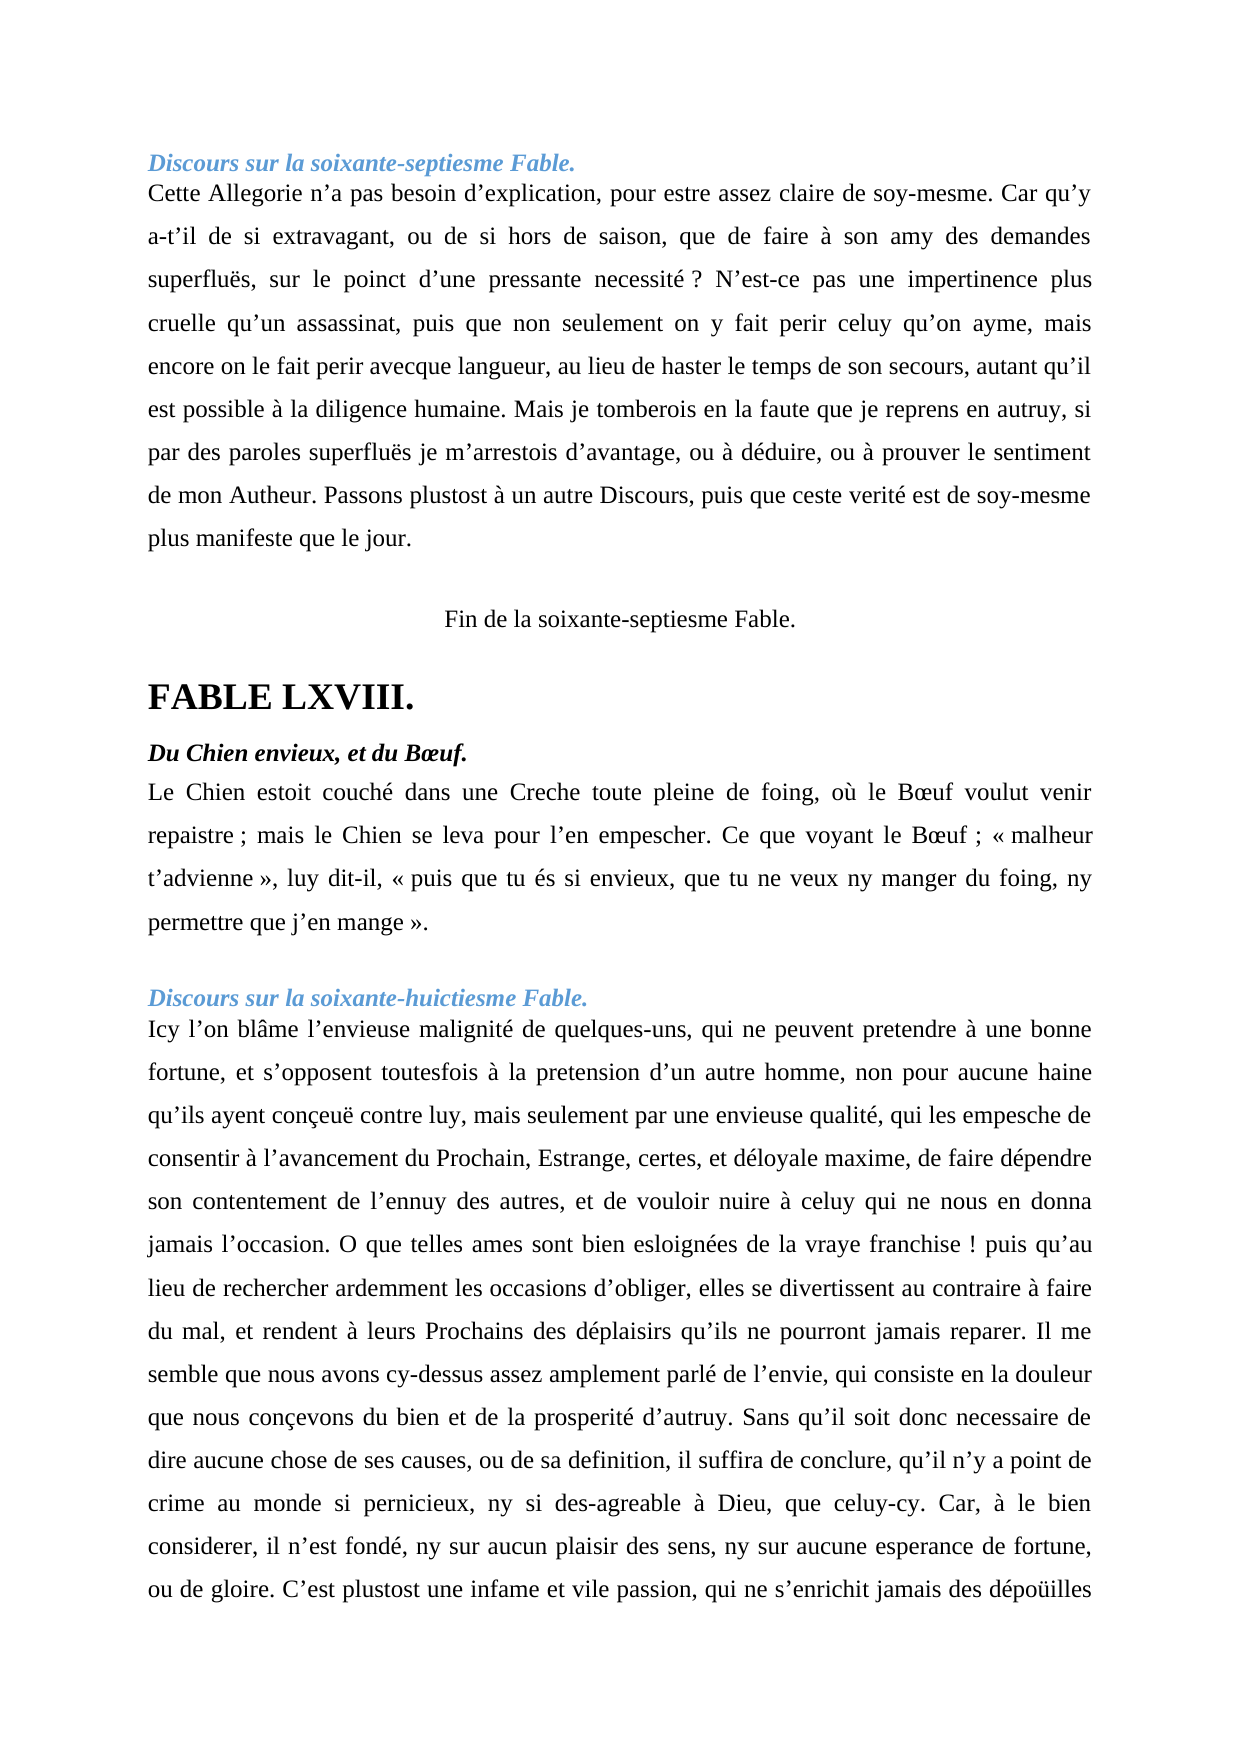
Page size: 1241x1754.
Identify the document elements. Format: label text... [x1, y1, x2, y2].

text Cette Allegorie n’a pas besoin d’explication, pour estre assez claire de soy-mesme. Car qu’y a-t’il de si extravagant, ou de si hors de saison, que de faire à son amy des demandes superfluës, sur le poinct d’une pressante necessité ? N’est-ce pas une impertinence plus cruelle qu’un assassinat, puis que non seulement on y fait perir celuy qu’on ayme, mais encore on le fait perir avecque langueur, au lieu de haster le temps de son secours, autant qu’il est possible à la diligence humaine. Mais je tomberois en la faute que je reprens en autruy, si par des paroles superfluës je m’arrestois d’avantage, ou à déduire, ou à prouver le sentiment de mon Autheur. Passons plustost à un autre Discours, puis que ceste verité est de soy-mesme plus manifeste que le jour. [148, 178, 1093, 552]
text Le Chien estoit couché dans une Creche toute pleine de foing, où le Bœuf voulut venir repaistre ; mais le Chien se leva pour l’en empescher. Ce que voyant le Bœuf ; « malheur t’advienne », luy dit-il, « puis que tu és si envieux, que tu ne veux ny manger du foing, ny permettre que j’en mange ». [148, 777, 1093, 935]
subtitle Discours sur la soixante-septiesme Fable. [148, 148, 1093, 176]
subtitle FABLE LXVIII. [148, 674, 1093, 717]
subtitle Discours sur la soixante-huictiesme Fable. [148, 983, 1093, 1012]
text Icy l’on blâme l’envieuse malignité de quelques-uns, qui ne peuvent pretendre à une bonne fortune, et s’opposent toutesfois à la pretension d’un autre homme, non pour aucune haine qu’ils ayent conçeuë contre luy, mais seulement par une envieuse qualité, qui les empesche de consentir à l’avancement du Prochain, Estrange, certes, et déloyale maxime, de faire dépendre son contentement de l’ennuy des autres, et de vouloir nuire à celuy qui ne nous en donna jamais l’occasion. O que telles ames sont bien esloignées de la vraye franchise ! puis qu’au lieu de rechercher ardemment les occasions d’obliger, elles se divertissent au contraire à faire du mal, et rendent à leurs Prochains des déplaisirs qu’ils ne pourront jamais reparer. Il me semble que nous avons cy-dessus assez amplement parlé de l’envie, qui consiste en la douleur que nous conçevons du bien et de la prosperité d’autruy. Sans qu’il soit donc necessaire de dire aucune chose de ses causes, ou de sa definition, il suffira de conclure, qu’il n’y a point de crime au monde si pernicieux, ny si des-agreable à Dieu, que celuy-cy. Car, à le bien considerer, il n’est fondé, ny sur aucun plaisir des sens, ny sur aucune esperance de fortune, ou de gloire. C’est plustost une infame et vile passion, qui ne s’enrichit jamais des dépoüilles [148, 1014, 1093, 1603]
text Du Chien envieux, et du Bœuf. [148, 738, 1093, 767]
text Fin de la soixante-septiesme Fable. [148, 604, 1093, 633]
